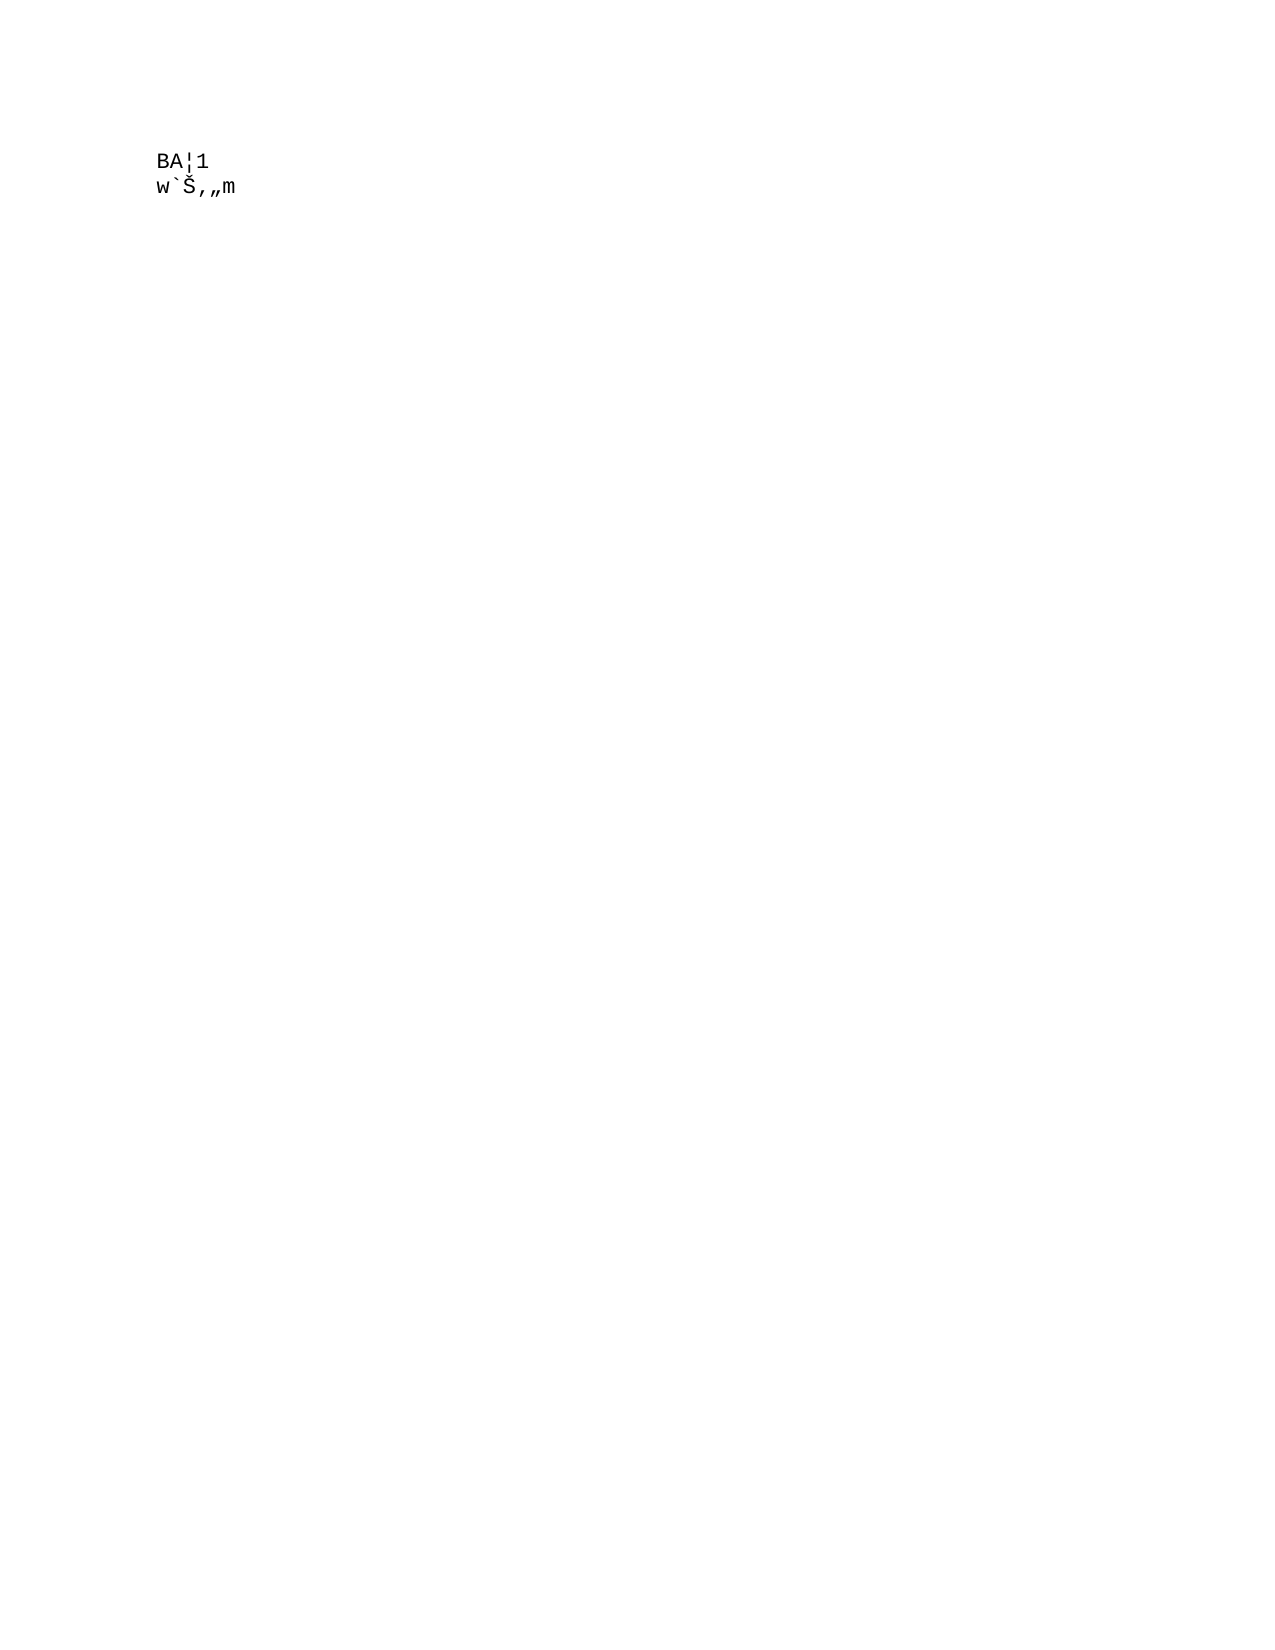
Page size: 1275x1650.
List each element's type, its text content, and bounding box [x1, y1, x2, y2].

text BA¦1 [156, 150, 1118, 175]
text w`Š‚„m [156, 175, 1118, 199]
